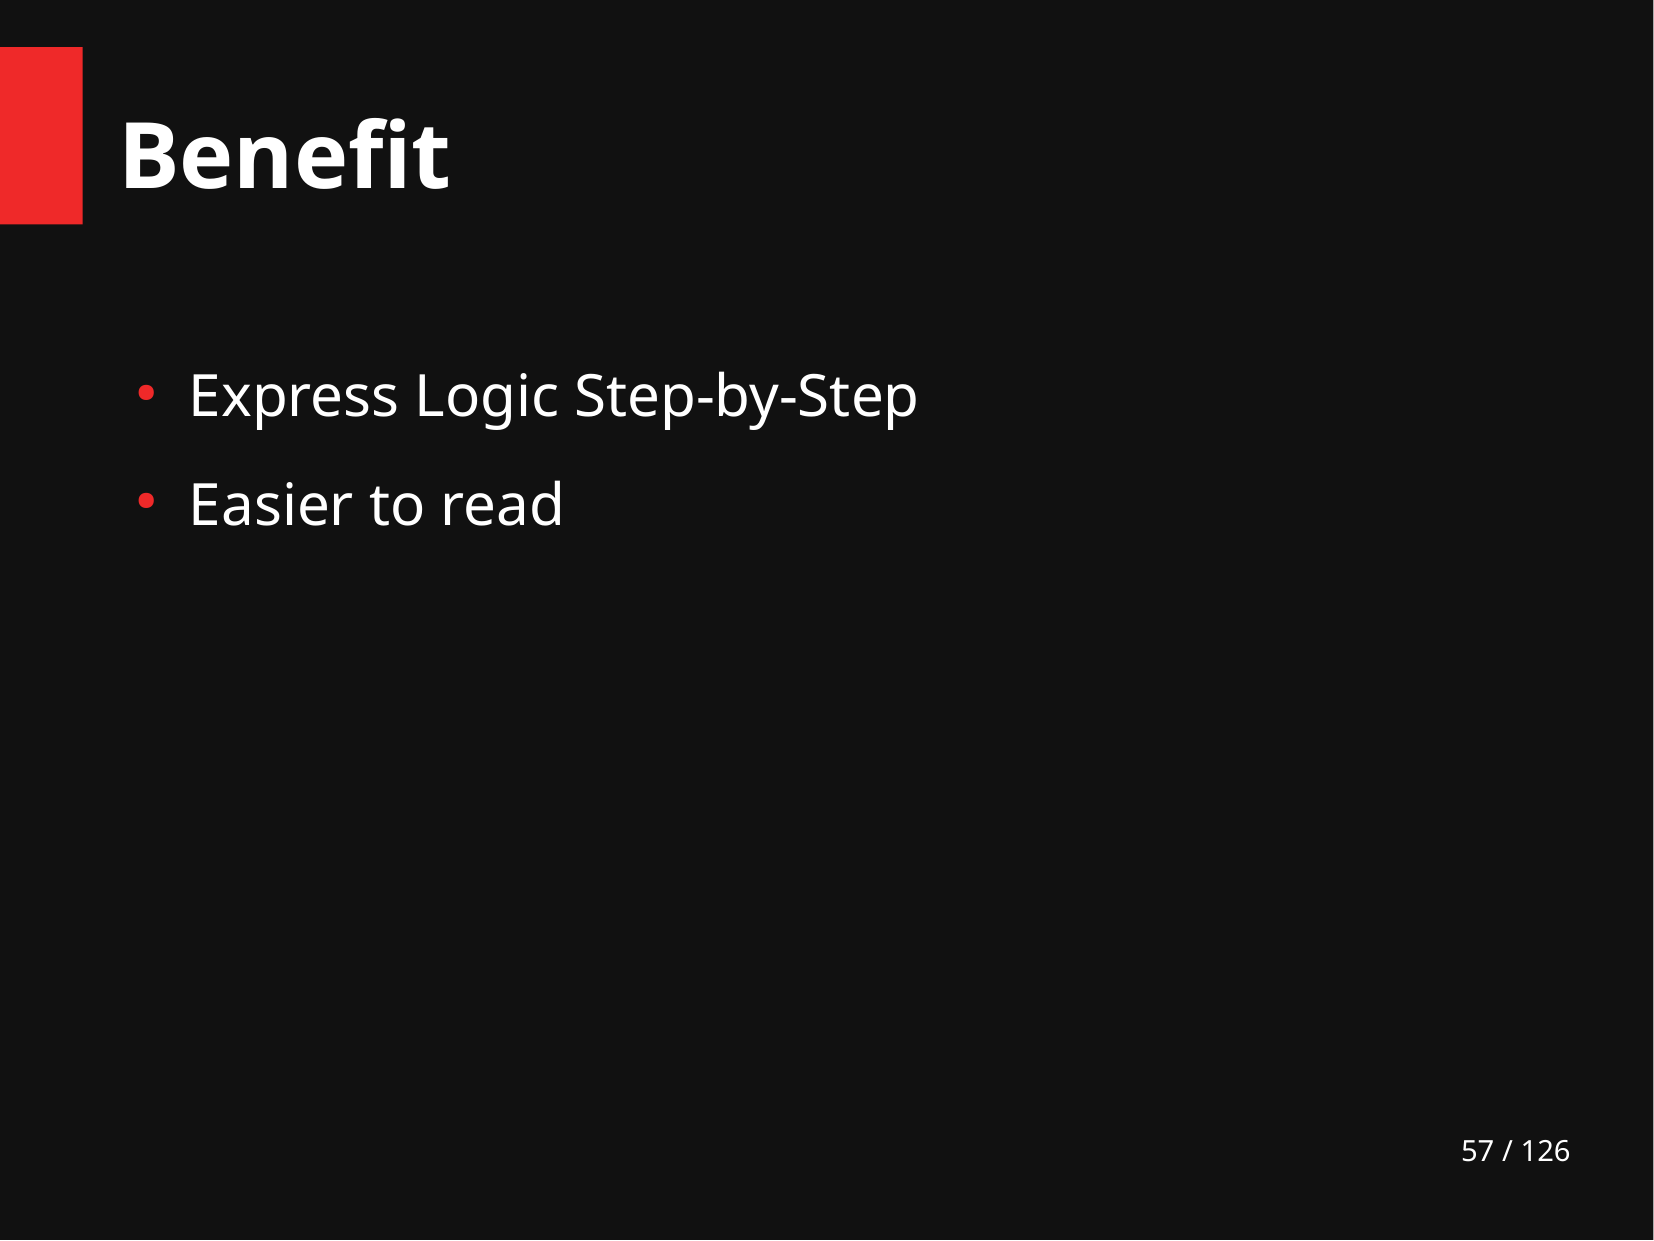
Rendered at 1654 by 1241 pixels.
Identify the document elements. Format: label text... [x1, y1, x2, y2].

list Express Logic Step-by-Step Easier to read [118, 354, 1536, 1074]
title Benefit [118, 49, 1571, 257]
